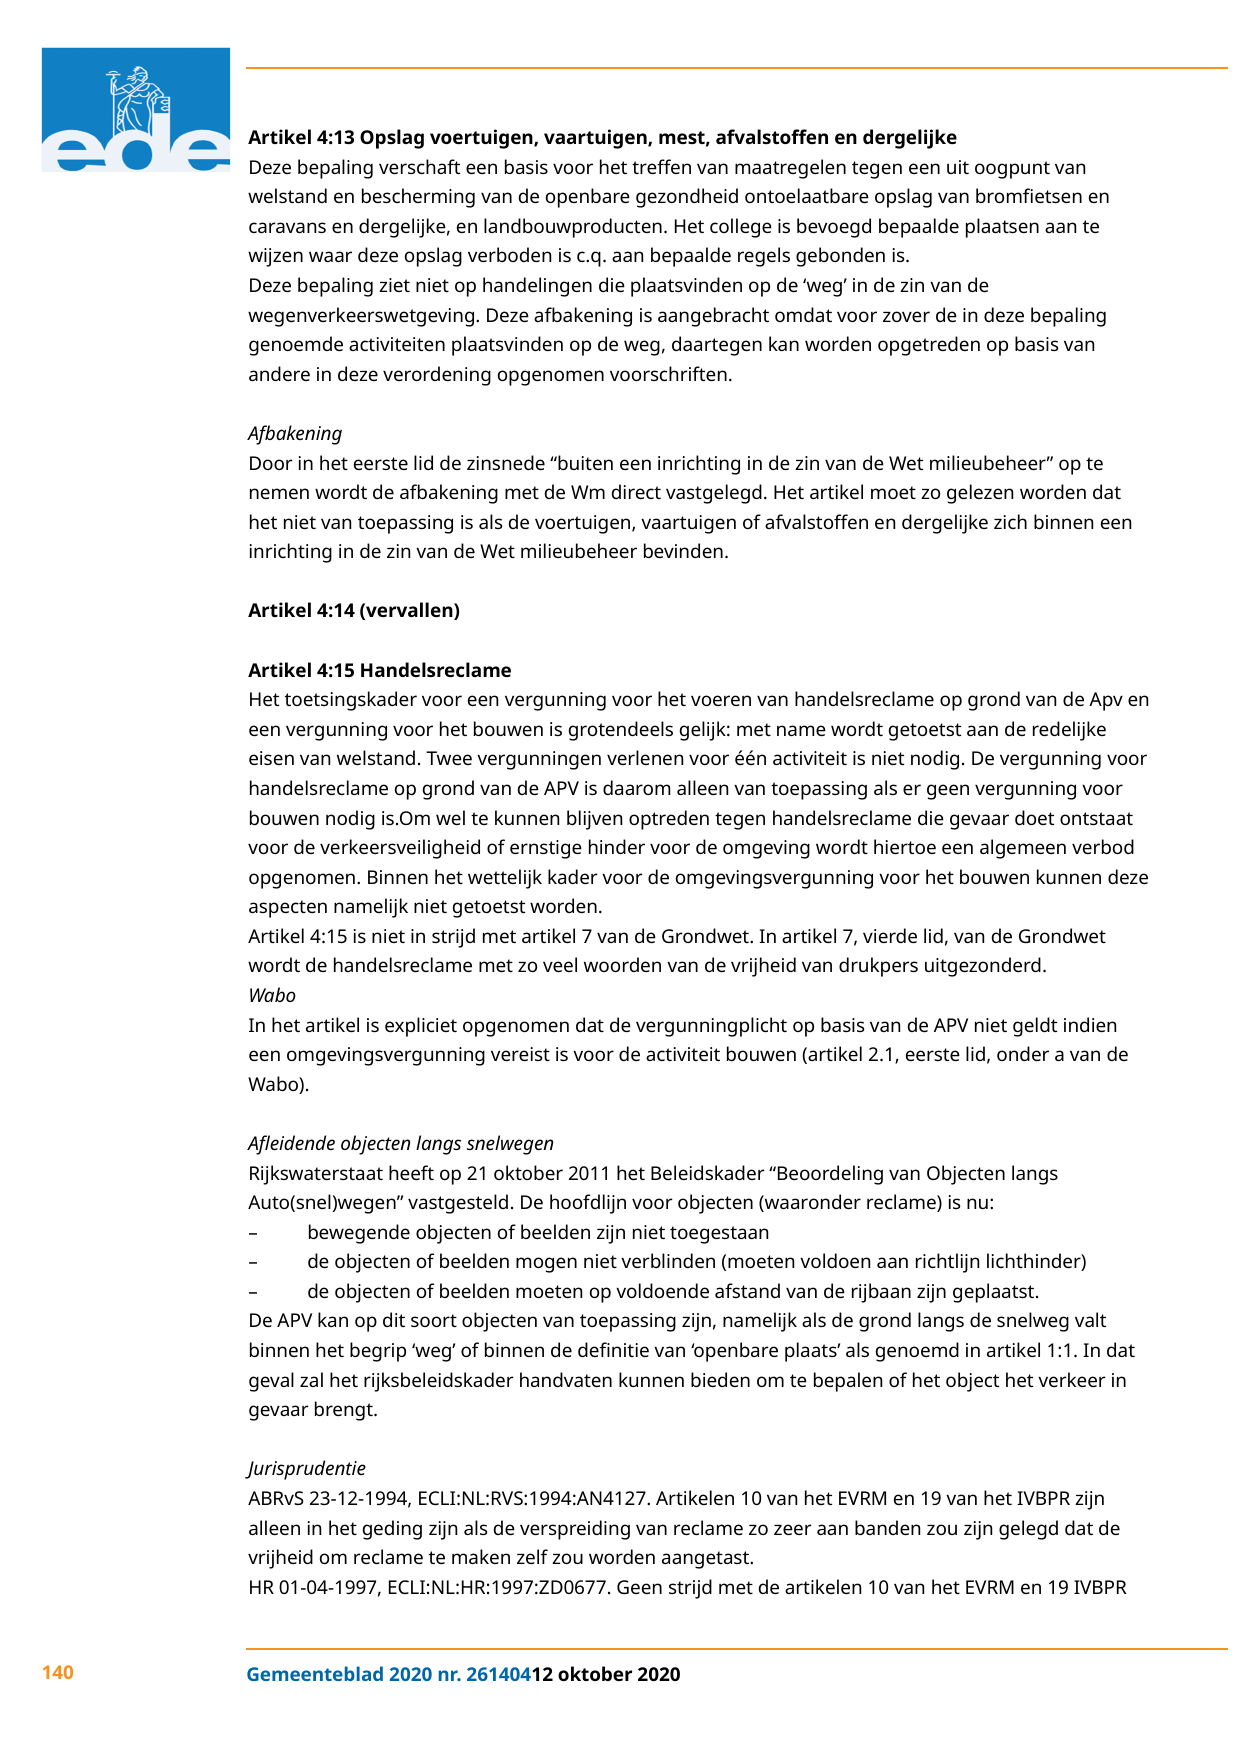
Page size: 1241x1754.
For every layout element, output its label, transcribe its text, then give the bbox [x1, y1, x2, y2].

text Deze bepaling ziet niet op handelingen die plaatsvinden op de ‘weg’ in de zin van de wegenverkeerswetgeving. Deze afbakening is aangebracht omdat voor zover de in deze bepaling genoemde activiteiten plaatsvinden op de weg, daartegen kan worden opgetreden op basis van andere in deze verordening opgenomen voorschriften. [248, 272, 1152, 387]
text Jurisprudentie [248, 1456, 1152, 1481]
list de objecten of beelden moeten op voldoende afstand van de rijbaan zijn geplaatst. [248, 1278, 1152, 1304]
text Door in het eerste lid de zinsnede “buiten een inrichting in de zin van de Wet milieubeheer” op te nemen wordt de afbakening met de Wm direct vastgelegd. Het artikel moet zo gelezen worden dat het niet van toepassing is als de voertuigen, vaartuigen of afvalstoffen en dergelijke zich binnen een inrichting in de zin van de Wet milieubeheer bevinden. [248, 450, 1152, 564]
picture [41, 47, 231, 172]
text Artikel 4:14 (vervallen) [248, 598, 1152, 623]
text Afbakening [248, 420, 1152, 446]
text Wabo [248, 982, 1152, 1008]
text Afleidende objecten langs snelwegen [248, 1130, 1152, 1156]
list bewegende objecten of beelden zijn niet toegestaan [248, 1219, 1152, 1245]
text Deze bepaling verschaft een basis voor het treffen van maatregelen tegen een uit oogpunt van welstand en bescherming van de openbare gezondheid ontoelaatbare opslag van bromfietsen en caravans en dergelijke, en landbouwproducten. Het college is bevoegd bepaalde plaatsen aan te wijzen waar deze opslag verboden is c.q. aan bepaalde regels gebonden is. [248, 154, 1152, 268]
text Artikel 4:13 Opslag voertuigen, vaartuigen, mest, afvalstoffen en dergelijke [248, 124, 1152, 150]
text ABRvS 23-12-1994, ECLI:NL:RVS:1994:AN4127. Artikelen 10 van het EVRM en 19 van het IVBPR zijn alleen in het geding zijn als de verspreiding van reclame zo zeer aan banden zou zijn gelegd dat de vrijheid om reclame te maken zelf zou worden aangetast. [248, 1485, 1152, 1570]
text Artikel 4:15 is niet in strijd met artikel 7 van de Grondwet. In artikel 7, vierde lid, van de Grondwet wordt de handelsreclame met zo veel woorden van de vrijheid van drukpers uitgezonderd. [248, 923, 1152, 978]
text HR 01-04-1997, ECLI:NL:HR:1997:ZD0677. Geen strijd met de artikelen 10 van het EVRM en 19 IVBPR [248, 1574, 1152, 1600]
list de objecten of beelden mogen niet verblinden (moeten voldoen aan richtlijn lichthinder) [248, 1248, 1152, 1274]
text Artikel 4:15 Handelsreclame [248, 657, 1152, 683]
text De APV kan op dit soort objecten van toepassing zijn, namelijk als de grond langs de snelweg valt binnen het begrip ‘weg’ of binnen de definitie van ‘openbare plaats’ als genoemd in artikel 1:1. In dat geval zal het rijksbeleidskader handvaten kunnen bieden om te bepalen of het object het verkeer in gevaar brengt. [248, 1308, 1152, 1422]
text In het artikel is expliciet opgenomen dat de vergunningplicht op basis van de APV niet geldt indien een omgevingsvergunning vereist is voor de activiteit bouwen (artikel 2.1, eerste lid, onder a van de Wabo). [248, 1012, 1152, 1097]
text Rijkswaterstaat heeft op 21 oktober 2011 het Beleidskader “Beoordeling van Objecten langs Auto(snel)wegen” vastgesteld. De hoofdlijn voor objecten (waaronder reclame) is nu: [248, 1160, 1152, 1215]
text Het toetsingskader voor een vergunning voor het voeren van handelsreclame op grond van de Apv en een vergunning voor het bouwen is grotendeels gelijk: met name wordt getoetst aan de redelijke eisen van welstand. Twee vergunningen verlenen voor één activiteit is niet nodig. De vergunning voor handelsreclame op grond van de APV is daarom alleen van toepassing als er geen vergunning voor bouwen nodig is.Om wel te kunnen blijven optreden tegen handelsreclame die gevaar doet ontstaat voor de verkeersveiligheid of ernstige hinder voor de omgeving wordt hiertoe een algemeen verbod opgenomen. Binnen het wettelijk kader voor de omgevingsvergunning voor het bouwen kunnen deze aspecten namelijk niet getoetst worden. [248, 686, 1152, 919]
